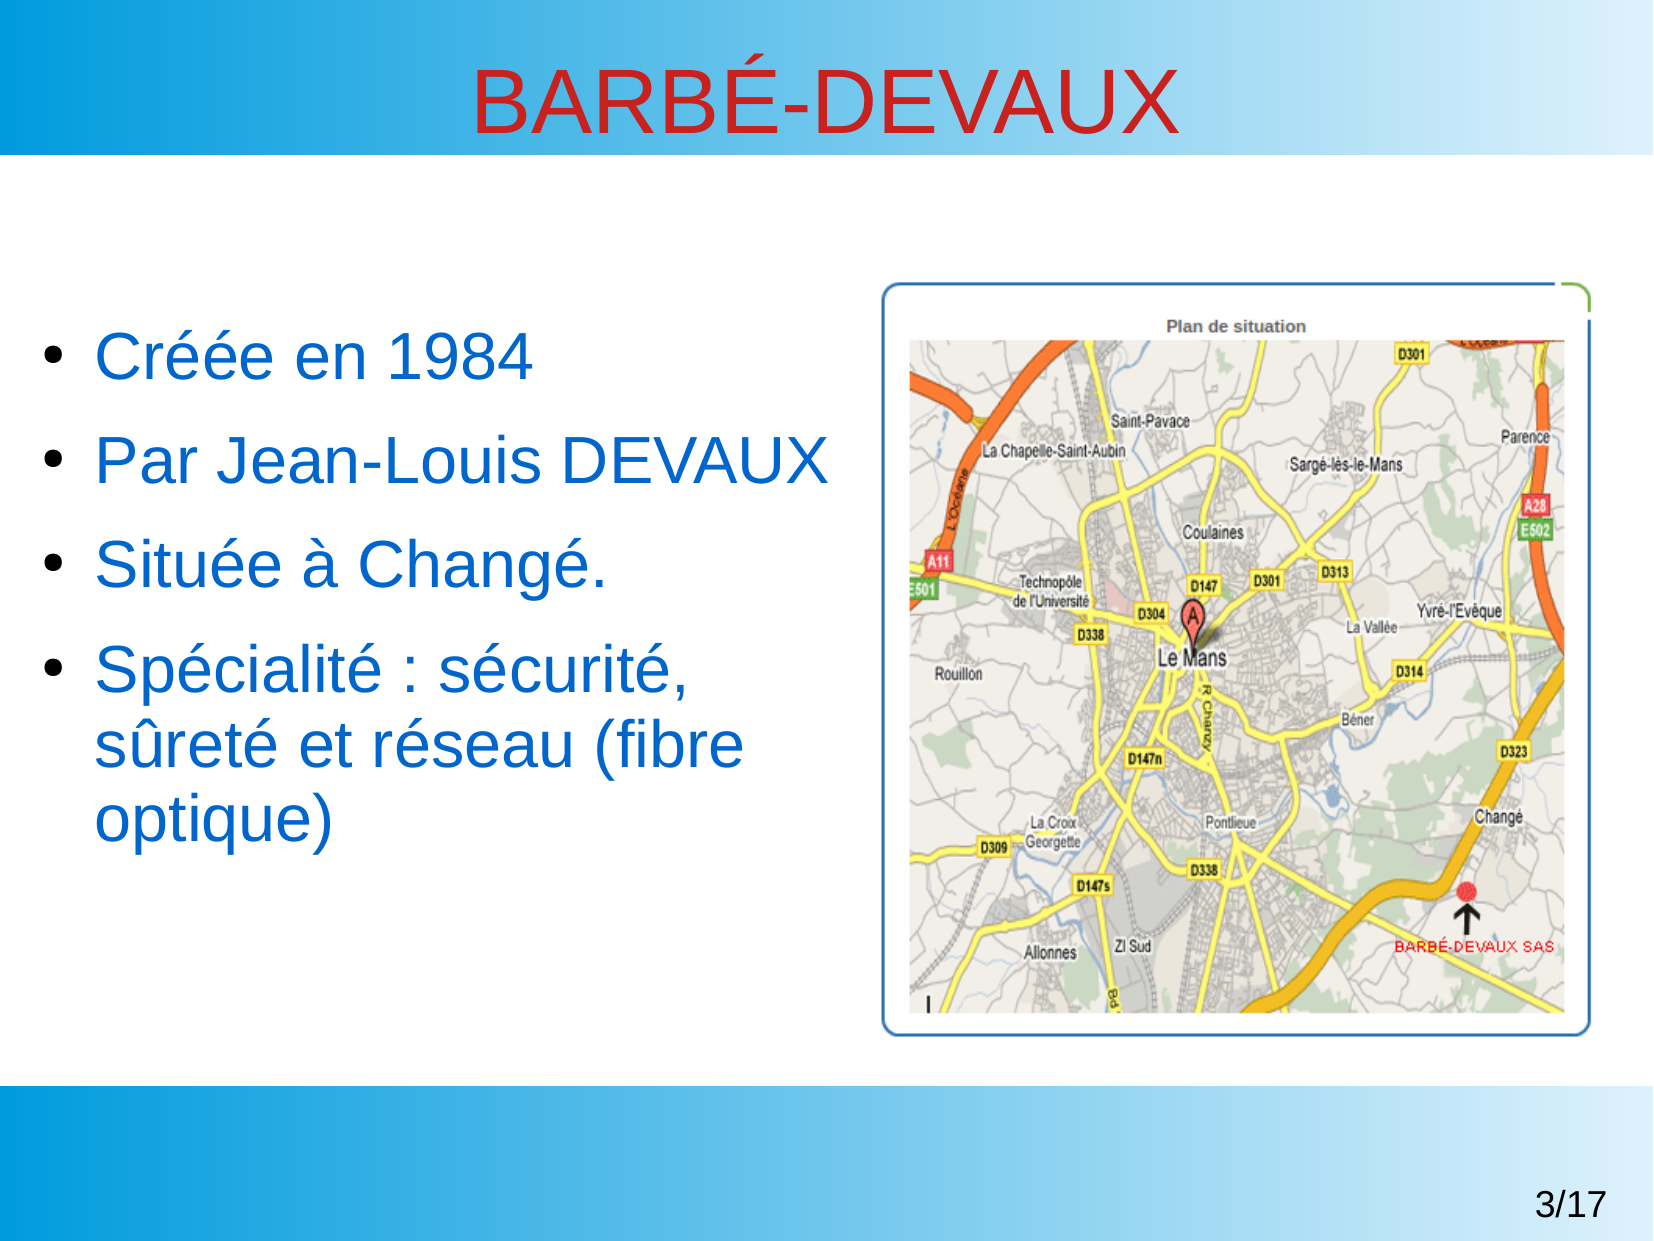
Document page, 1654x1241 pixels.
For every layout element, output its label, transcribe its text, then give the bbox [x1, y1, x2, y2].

text_box <numéro>/17 [1520, 1175, 1654, 1241]
picture [874, 281, 1595, 1040]
title BARBÉ-DEVAUX [82, 49, 1571, 155]
list Créée en 1984 Par Jean-Louis DEVAUX Située à Changé. Spécialité : sécurité, sûreté et réseau (fibre optique) [23, 318, 851, 827]
